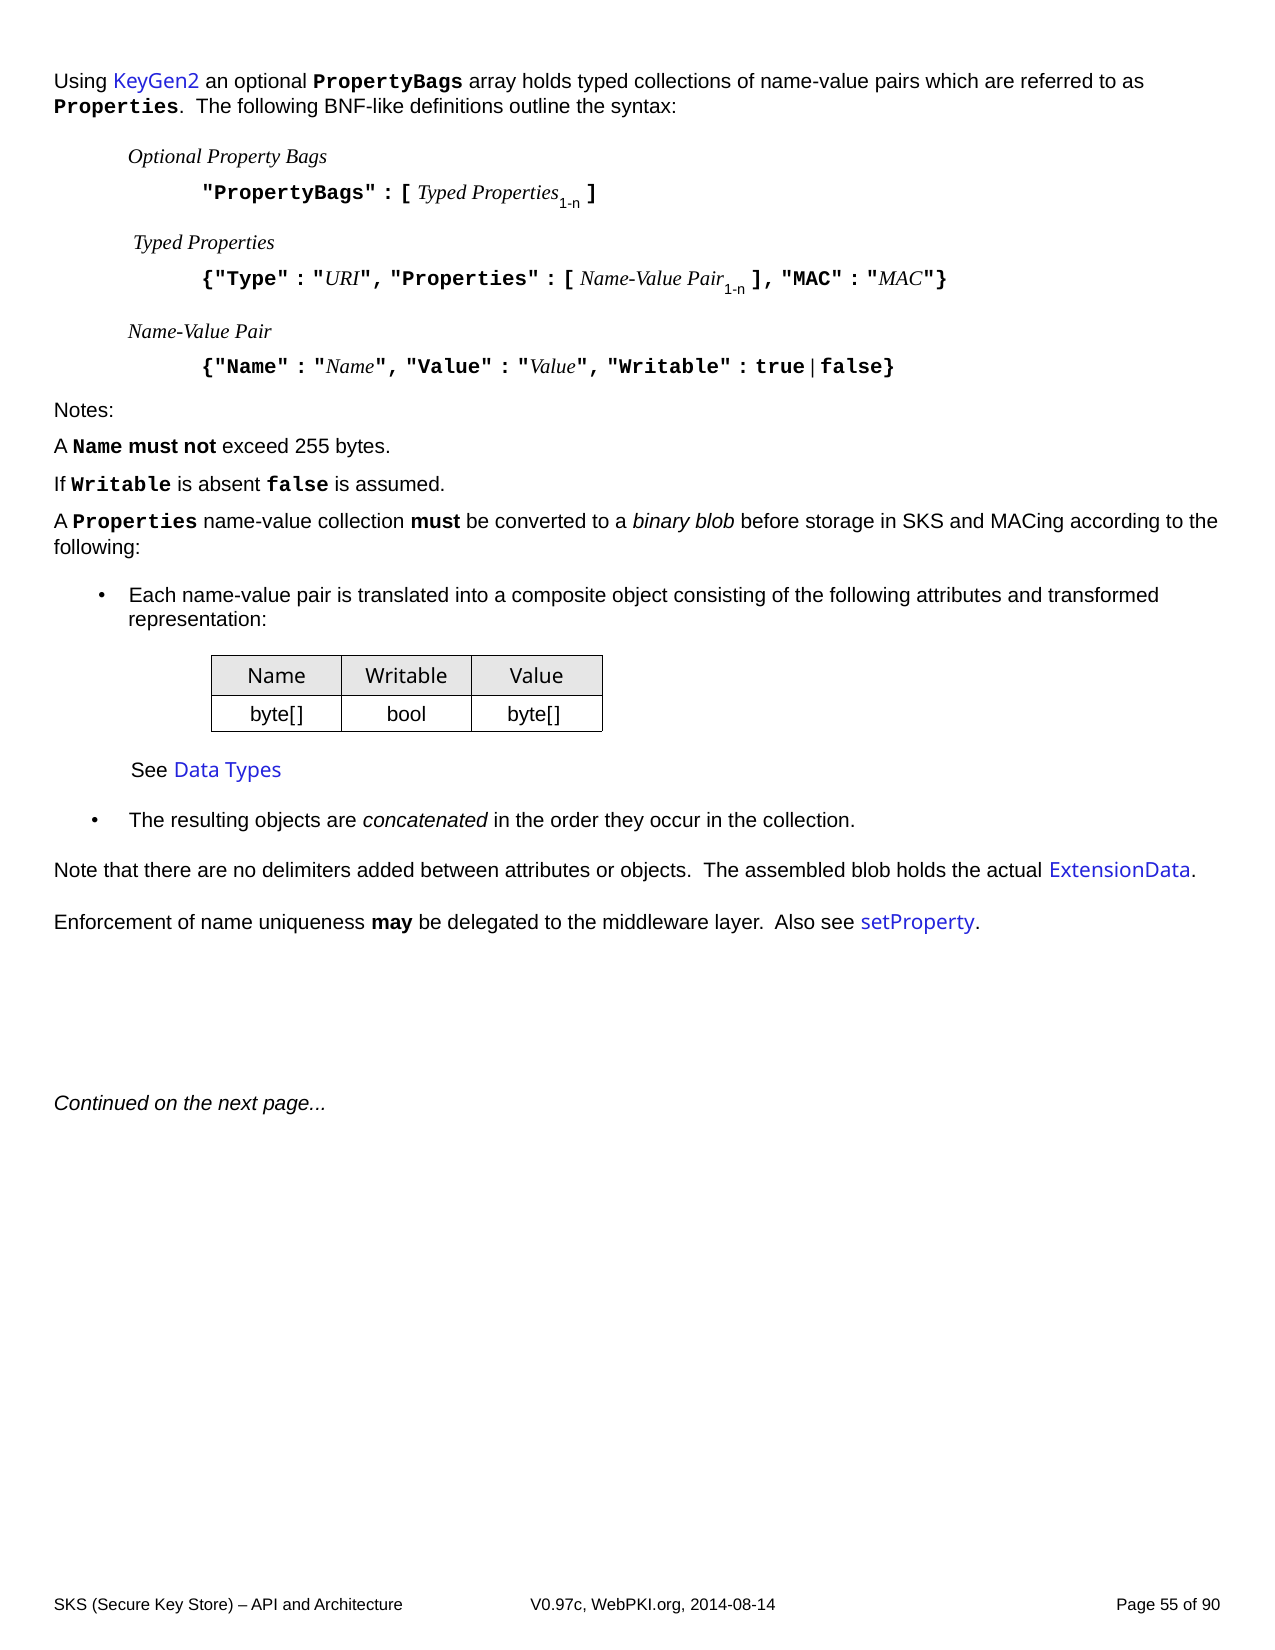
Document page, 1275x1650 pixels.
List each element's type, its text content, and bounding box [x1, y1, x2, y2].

table_header Writable [342, 656, 471, 695]
table_header Value [472, 656, 602, 695]
text Note that there are no delimiters added between attributes or objects. The assembled blob holds the actual ExtensionData. [54, 855, 1221, 884]
table_header Name [212, 656, 341, 695]
text Typed Properties [54, 230, 1221, 254]
list The resulting objects are concatenated in the order they occur in the collection. [91, 808, 1221, 832]
table_cell byte⁮[ ] [472, 696, 602, 731]
text Using KeyGen2 an optional PropertyBags array holds typed collections of name-value pairs which are referred to as Properties. The following BNF-like definitions outline the syntax: [54, 66, 1221, 120]
text "PropertyBags" : [ Typed Properties1-n ] [54, 180, 1221, 212]
text Enforcement of name uniqueness may be delegated to the middleware layer. Also see setProperty. [54, 907, 1221, 936]
text If Writable is absent false is assumed. [54, 472, 1221, 497]
text Continued on the next page... [54, 1091, 1221, 1115]
text A Name must not exceed 255 bytes. [54, 434, 1221, 460]
text Name-Value Pair [54, 318, 1221, 343]
table_cell byte⁮[ ] [212, 696, 341, 731]
text {"Type" : "URI", "Properties" : [ Name-Value Pair1-n ], "MAC" : "MAC"} [54, 266, 1221, 297]
table_cell bool [342, 696, 471, 731]
text Notes: [54, 398, 1221, 422]
list Each name-value pair is translated into a composite object consisting of the following attributes and transformed representation: [98, 583, 1221, 631]
text A Properties name-value collection must be converted to a binary blob before storage in SKS and MACing according to the following: [54, 509, 1221, 583]
list See Data Types [101, 731, 1221, 808]
text Optional Property Bags [54, 144, 1221, 168]
text {"Name" : "Name", "Value" : "Value", "Writable" : true | false} [54, 354, 1221, 380]
